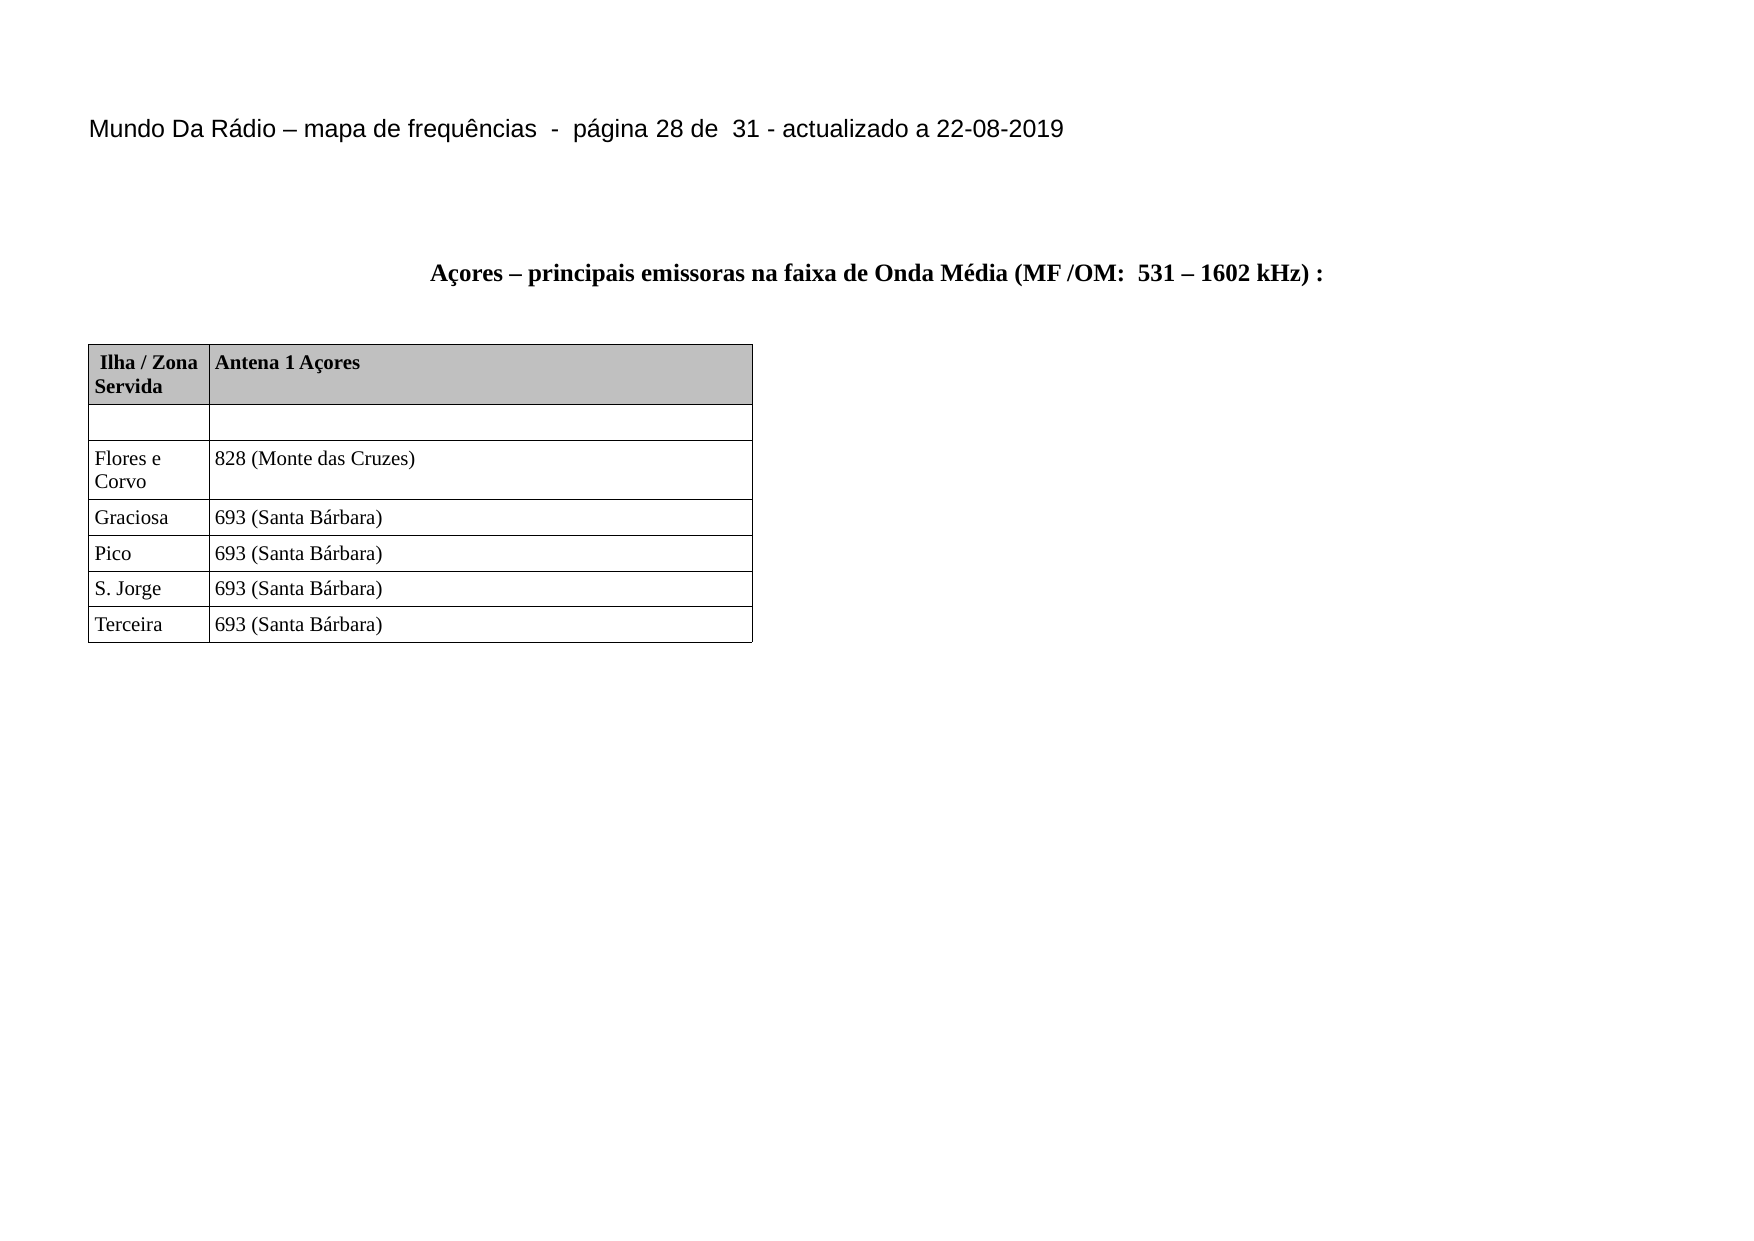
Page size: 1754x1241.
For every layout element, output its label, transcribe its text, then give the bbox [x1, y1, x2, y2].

text Açores – principais emissoras na faixa de Onda Média (MF /OM: 531 – 1602 kHz) : [88, 258, 1665, 287]
table_header Ilha / Zona Servida [89, 345, 209, 404]
table_cell 693 (Santa Bárbara) [210, 536, 752, 571]
table_cell 693 (Santa Bárbara) [210, 607, 752, 642]
table_cell Terceira [89, 607, 209, 642]
table_cell Pico [89, 536, 209, 571]
table_cell Graciosa [89, 500, 209, 535]
table_cell 693 (Santa Bárbara) [210, 572, 752, 606]
table_cell Flores e Corvo [89, 441, 209, 499]
table_cell 693 (Santa Bárbara) [210, 500, 752, 535]
table_cell 828 (Monte das Cruzes) [210, 441, 752, 499]
table_cell [89, 405, 209, 439]
table_cell S. Jorge [89, 572, 209, 606]
table_cell [210, 405, 752, 439]
table_header Antena 1 Açores [210, 345, 752, 404]
